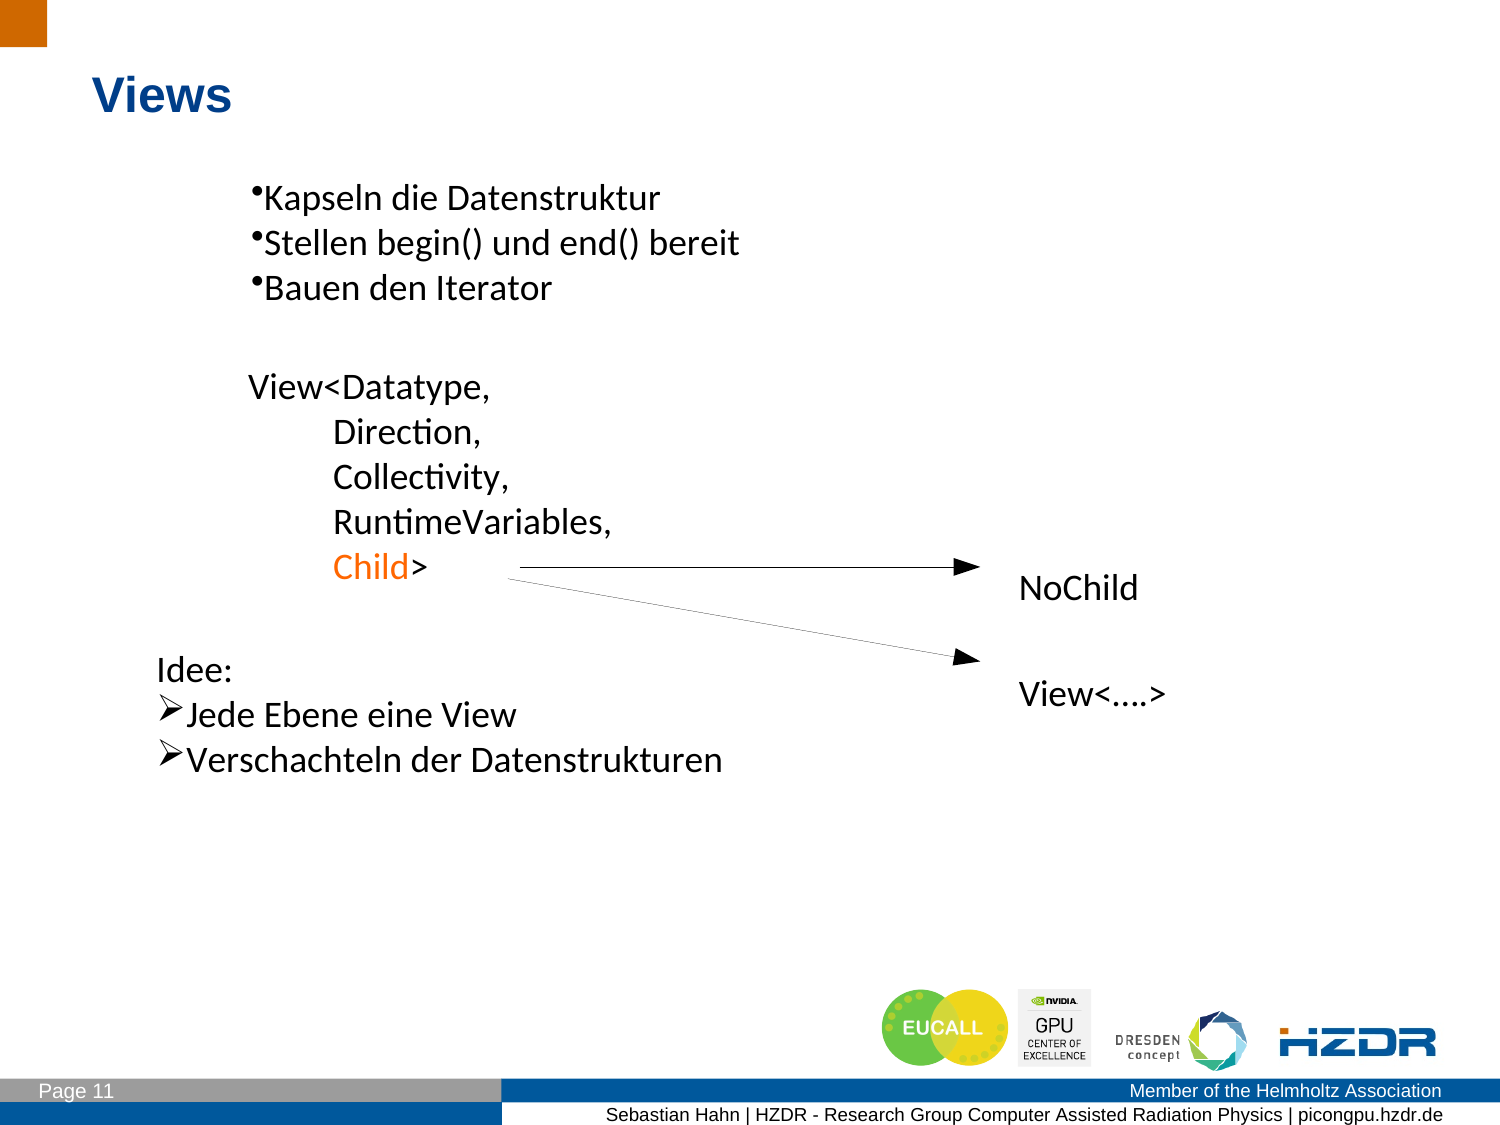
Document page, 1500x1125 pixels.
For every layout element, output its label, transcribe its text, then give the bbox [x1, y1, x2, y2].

picture [874, 980, 1099, 1075]
picture [1257, 1011, 1453, 1073]
text_box Kapseln die Datenstruktur Stellen begin() und end() bereit Bauen den Iterator [236, 165, 872, 316]
text_box Idee: Jede Ebene eine View Verschachteln der Datenstrukturen [141, 637, 861, 788]
picture [1116, 1011, 1247, 1071]
list Views [76, 54, 1424, 209]
text_box View<Datatype, Direction, Collectivity, RuntimeVariables, Child> [233, 354, 1418, 595]
text_box NoChild [1003, 555, 1180, 615]
text_box View<….> [1003, 661, 1236, 722]
